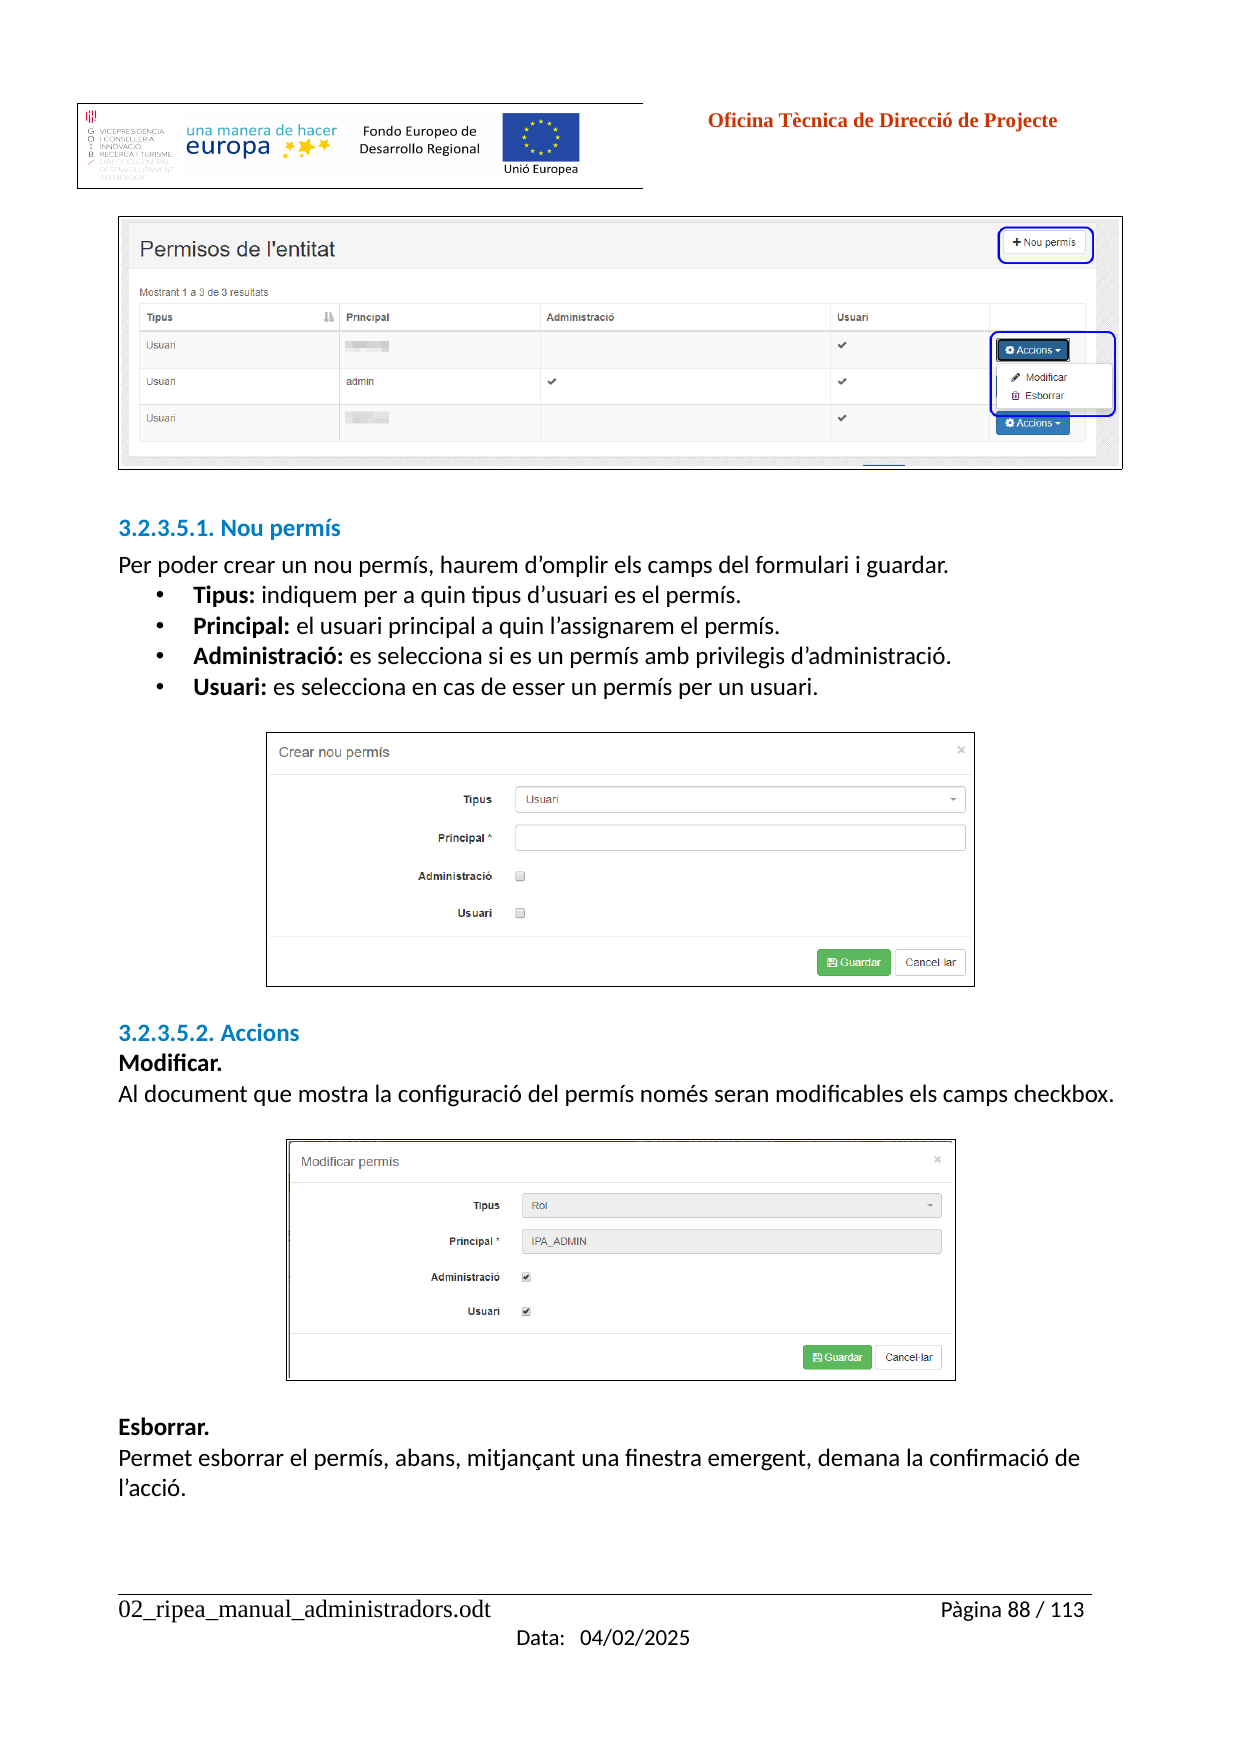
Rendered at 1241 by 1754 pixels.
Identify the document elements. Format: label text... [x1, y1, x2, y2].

list Administració: es selecciona si es un permís amb privilegis d’administració. [156, 640, 1122, 671]
text Permet esborrar el permís, abans, mitjançant una finestra emergent, demana la confirmació de l’acció. [118, 1442, 1122, 1503]
picture [288, 1141, 952, 1378]
picture [82, 108, 178, 182]
text Al document que mostra la configuració del permís només seran modificables els camps checkbox. [118, 1078, 1122, 1108]
subtitle 3.2.3.5.2. Accions [118, 1017, 1122, 1047]
picture [184, 108, 585, 182]
text Modificar. [118, 1047, 1122, 1078]
subtitle 3.2.3.5.1. Nou permís [118, 512, 1122, 542]
picture [121, 219, 1119, 466]
picture [268, 735, 972, 984]
text Esborrar. [118, 1411, 1122, 1442]
list Principal: el usuari principal a quin l’assignarem el permís. [156, 610, 1122, 640]
list Usuari: es selecciona en cas de esser un permís per un usuari. [156, 671, 1122, 701]
list Tipus: indiquem per a quin tipus d’usuari es el permís. [156, 579, 1122, 610]
text Per poder crear un nou permís, haurem d’omplir els camps del formulari i guardar. [118, 549, 1122, 579]
